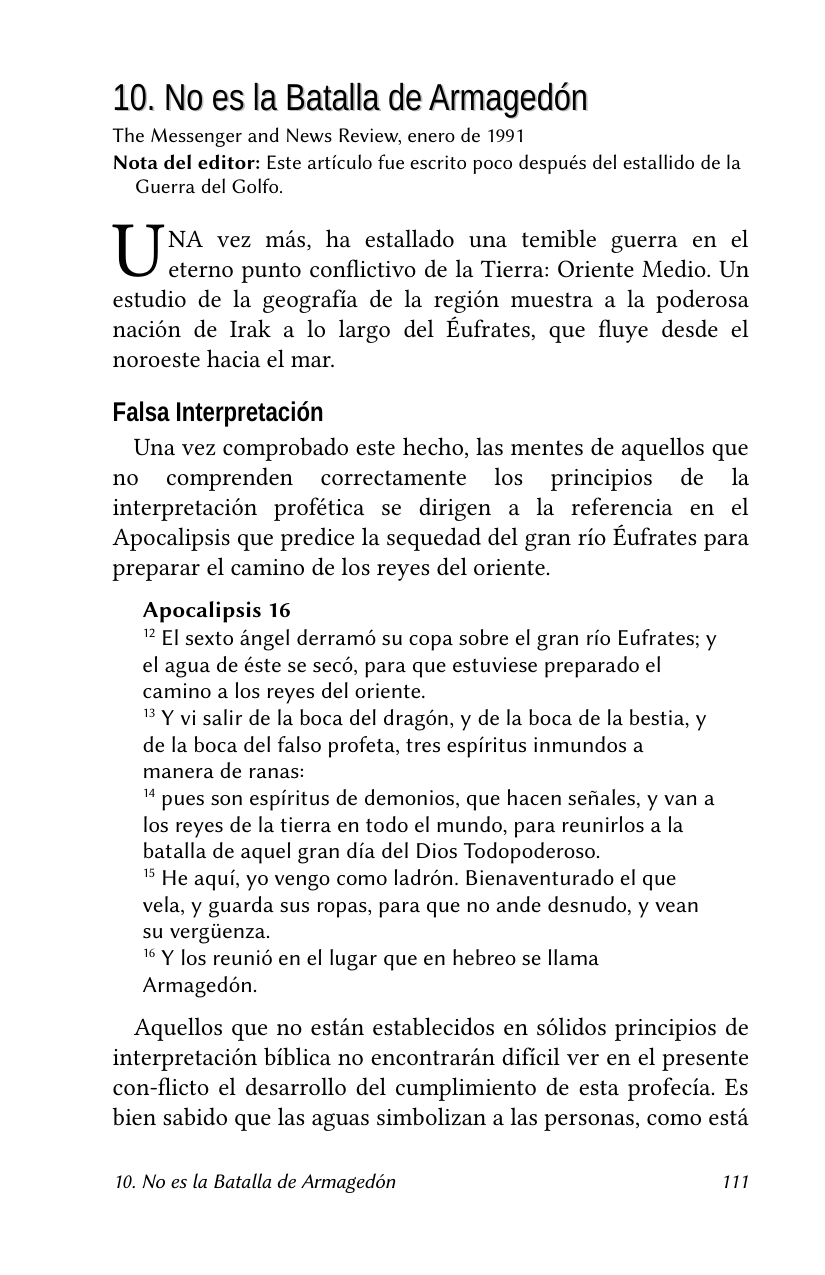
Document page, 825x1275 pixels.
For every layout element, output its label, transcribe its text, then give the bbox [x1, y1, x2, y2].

text 14 pues son espíritus de demonios, que hacen señales, y van a los reyes de la tierra en todo el mundo, para reunirlos a la batalla de aquel gran día del Dios Todopoderoso. [142, 785, 720, 864]
text 12 El sexto ángel derramó su copa sobre el gran río Eufrates; y el agua de éste se secó, para que estuviese preparado el camino a los reyes del oriente. [142, 625, 720, 704]
text 15 He aquí, yo vengo como ladrón. Bienaventurado el que vela, y guarda sus ropas, para que no ande desnudo, y vean su vergüenza. [142, 865, 720, 944]
text The Messenger and News Review, enero de 1991 [112, 124, 750, 148]
text 16 Y los reunió en el lugar que en hebreo se llama Armagedón. [142, 945, 720, 998]
text 13 Y vi salir de la boca del dragón, y de la boca de la bestia, y de la boca del falso profeta, tres espíritus inmundos a manera de ranas: [142, 705, 720, 784]
subtitle Falsa Interpretación [112, 396, 750, 427]
text UNA vez más, ha estallado una temible guerra en el eterno punto conflictivo de la Tierra: Oriente Medio. Un estudio de la geografía de la región muestra a la poderosa nación de Irak a lo largo del Éufrates, que fluye desde el noroeste hacia el mar. [112, 225, 750, 373]
text Aquellos que no están establecidos en sólidos principios de interpretación bíblica no encontrarán difícil ver en el presente con-flicto el desarrollo del cumplimiento de esta profecía. Es bien sabido que las aguas simbolizan a las personas, como está [112, 1013, 750, 1132]
title No es la Batalla de Armagedón [112, 75, 750, 118]
text Una vez comprobado este hecho, las mentes de aquellos que no comprenden correctamente los principios de la interpretación profética se dirigen a la referencia en el Apocalipsis que predice la sequedad del gran río Éufrates para preparar el camino de los reyes del oriente. [112, 433, 750, 581]
text Apocalipsis 16 [142, 597, 750, 623]
text Nota del editor: Este artículo fue escrito poco después del estallido de la Guerra del Golfo. [112, 151, 750, 198]
